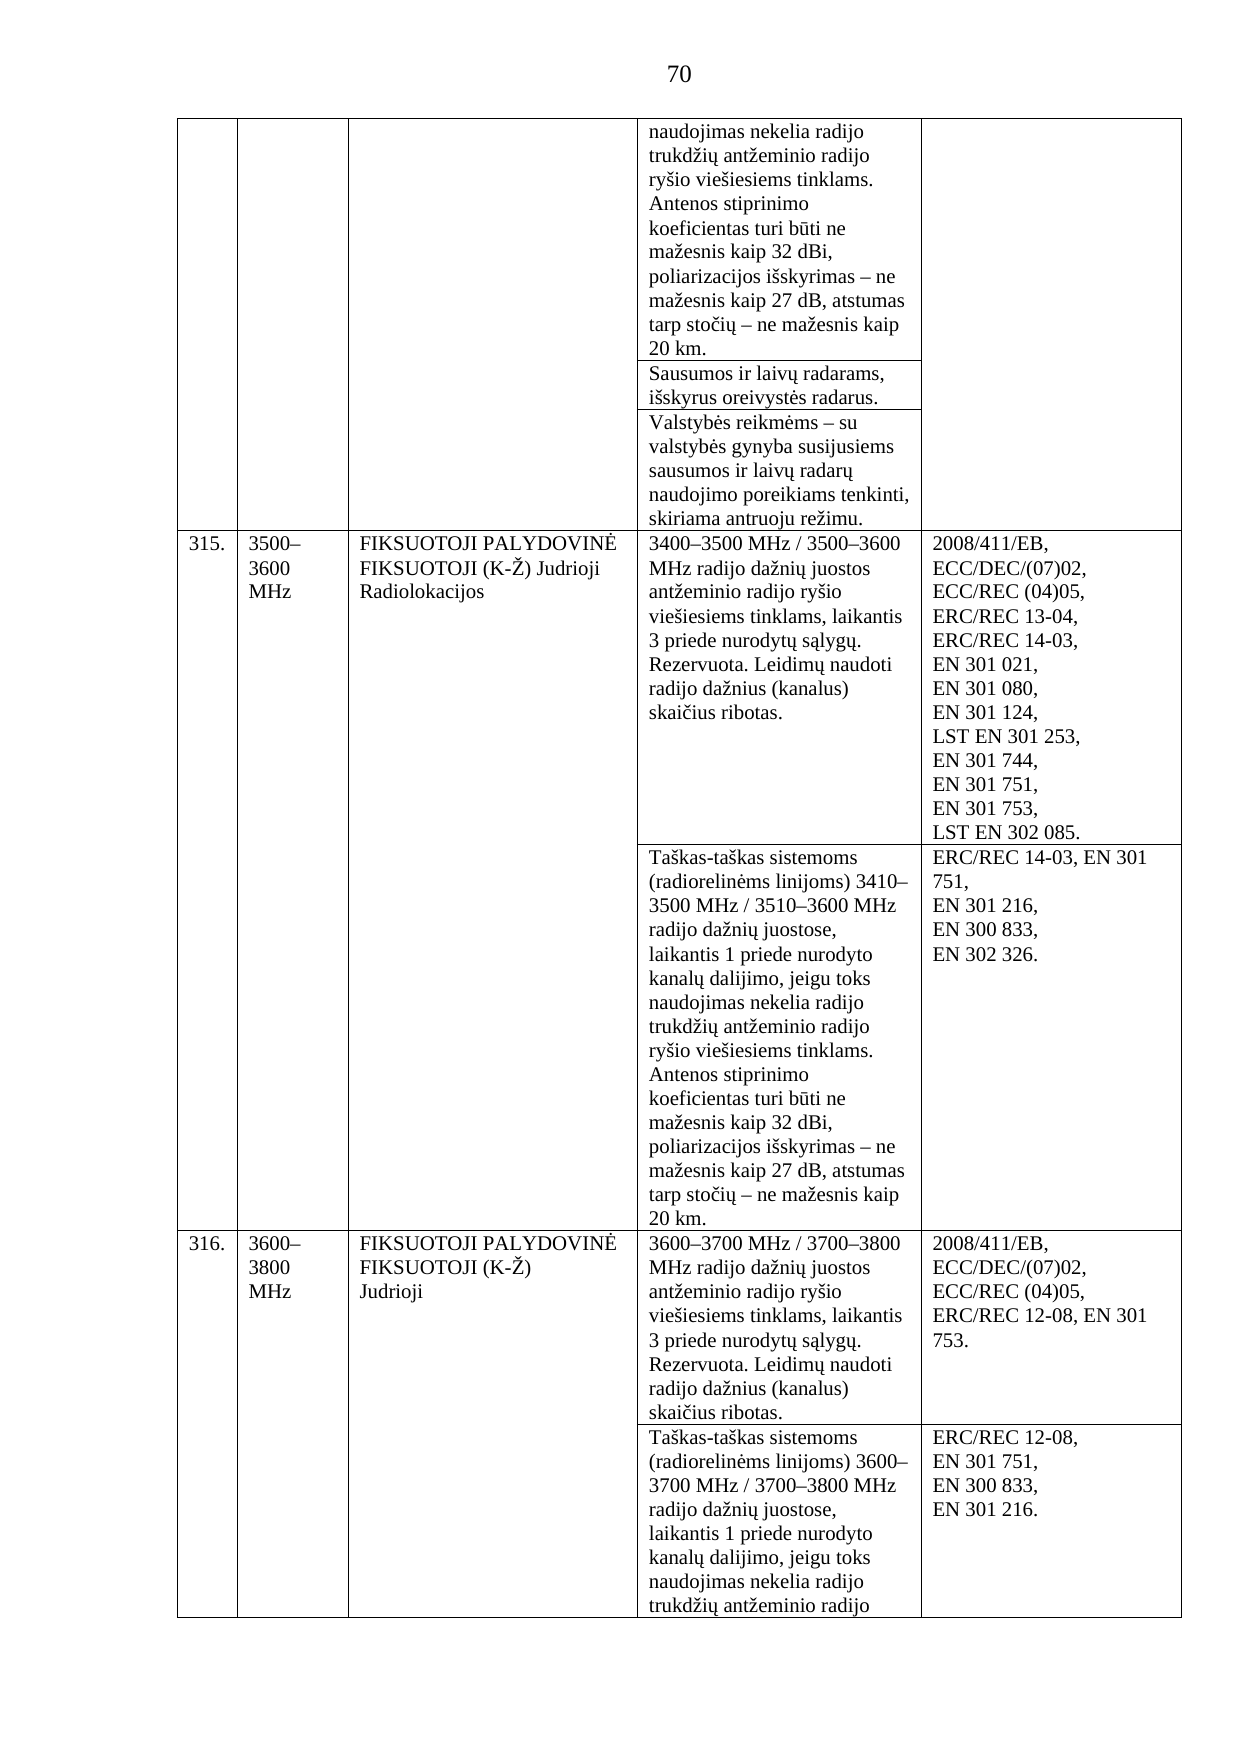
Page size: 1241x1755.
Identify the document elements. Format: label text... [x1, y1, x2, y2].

table_cell 316. [178, 1231, 237, 1617]
table_cell 3600–3700 MHz / 3700–3800 MHz radijo dažnių juostos antžeminio radijo ryšio viešiesiems tinklams, laikantis 3 priede nurodytų sąlygų. Rezervuota. Leidimų naudoti radijo dažnius (kanalus) skaičius ribotas. [638, 1231, 921, 1424]
table_cell [349, 119, 637, 530]
table_cell [922, 119, 1181, 530]
table_cell 3600–3800 MHz [238, 1231, 348, 1617]
table_cell FIKSUOTOJI PALYDOVINĖ FIKSUOTOJI (K-Ž) Judrioji [349, 1231, 637, 1617]
table_cell 315. [178, 531, 237, 1230]
table_cell 3500–3600 MHz [238, 531, 348, 1230]
table_cell FIKSUOTOJI PALYDOVINĖ FIKSUOTOJI (K-Ž) Judrioji Radiolokacijos [349, 531, 637, 1230]
table_cell 2008/411/EB, ECC/DEC/(07)02, ECC/REC (04)05, ERC/REC 13-04, ERC/REC 14-03, EN 301 021, EN 301 080, EN 301 124, LST EN 301 253, EN 301 744, EN 301 751, EN 301 753, LST EN 302 085. [922, 531, 1181, 844]
table_cell [238, 119, 348, 530]
table_cell [178, 119, 237, 530]
table_cell Sausumos ir laivų radarams, išskyrus oreivystės radarus. [638, 361, 921, 409]
table_cell Valstybės reikmėms – su valstybės gynyba susijusiems sausumos ir laivų radarų naudojimo poreikiams tenkinti, skiriama antruoju režimu. [638, 410, 921, 530]
table_cell 3400–3500 MHz / 3500–3600 MHz radijo dažnių juostos antžeminio radijo ryšio viešiesiems tinklams, laikantis 3 priede nurodytų sąlygų. Rezervuota. Leidimų naudoti radijo dažnius (kanalus) skaičius ribotas. [638, 531, 921, 844]
table_cell ERC/REC 12-08, EN 301 751, EN 300 833, EN 301 216. [922, 1425, 1181, 1617]
table_cell ERC/REC 14-03, EN 301 751, EN 301 216, EN 300 833, EN 302 326. [922, 845, 1181, 1230]
table_cell Taškas-taškas sistemoms (radiorelinėms linijoms) 3600–3700 MHz / 3700–3800 MHz radijo dažnių juostose, laikantis 1 priede nurodyto kanalų dalijimo, jeigu toks naudojimas nekelia radijo trukdžių antžeminio radijo [638, 1425, 921, 1617]
table_cell naudojimas nekelia radijo trukdžių antžeminio radijo ryšio viešiesiems tinklams. Antenos stiprinimo koeficientas turi būti ne mažesnis kaip 32 dBi, poliarizacijos išskyrimas – ne mažesnis kaip 27 dB, atstumas tarp stočių – ne mažesnis kaip 20 km. [638, 119, 921, 360]
table_cell 2008/411/EB, ECC/DEC/(07)02, ECC/REC (04)05, ERC/REC 12-08, EN 301 753. [922, 1231, 1181, 1424]
table_cell Taškas-taškas sistemoms (radiorelinėms linijoms) 3410–3500 MHz / 3510–3600 MHz radijo dažnių juostose, laikantis 1 priede nurodyto kanalų dalijimo, jeigu toks naudojimas nekelia radijo trukdžių antžeminio radijo ryšio viešiesiems tinklams. Antenos stiprinimo koeficientas turi būti ne mažesnis kaip 32 dBi, poliarizacijos išskyrimas – ne mažesnis kaip 27 dB, atstumas tarp stočių – ne mažesnis kaip 20 km. [638, 845, 921, 1230]
